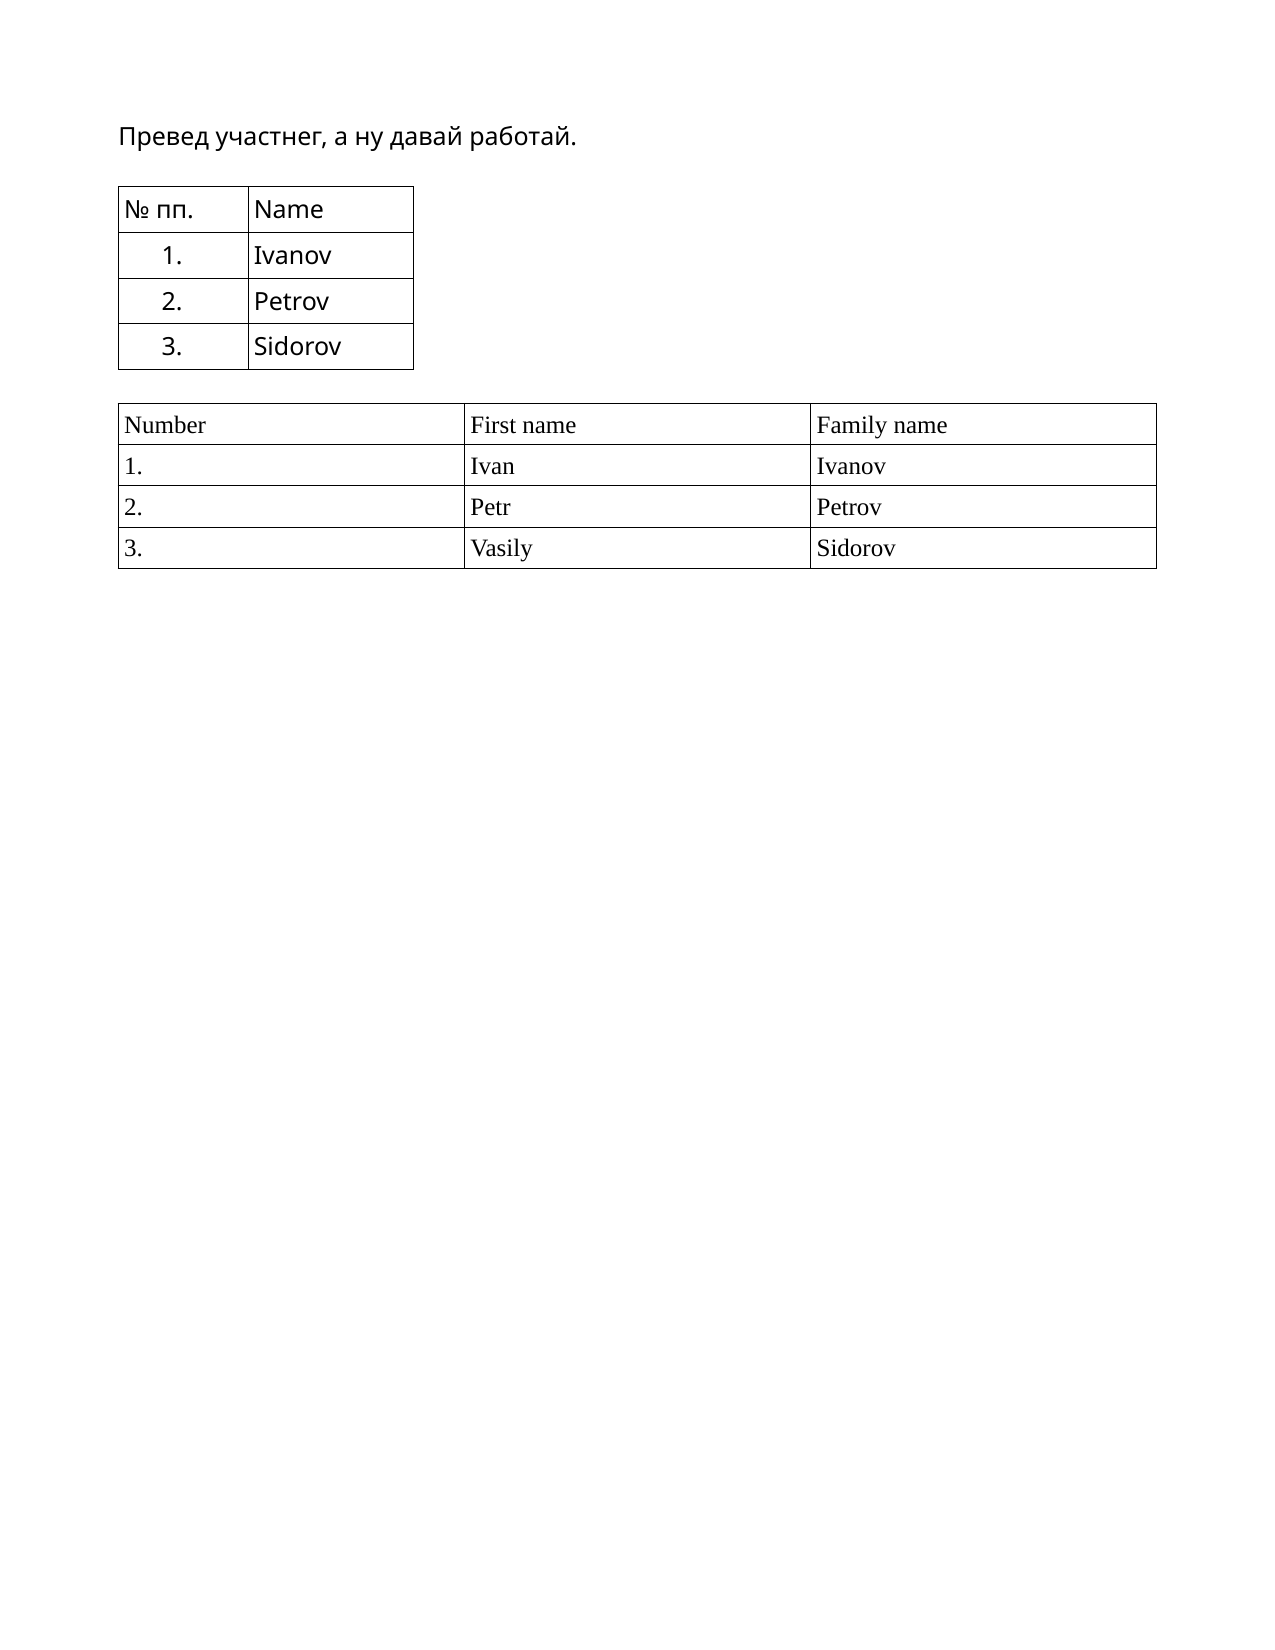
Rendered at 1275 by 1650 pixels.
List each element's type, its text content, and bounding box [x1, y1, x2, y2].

table_header № пп. [119, 187, 248, 232]
table_cell 2. [119, 486, 464, 527]
table_cell Sidorov [811, 528, 1156, 568]
table_cell [119, 233, 248, 277]
table_cell Ivanov [249, 233, 413, 277]
table_cell [119, 279, 248, 323]
table_header Family name [811, 404, 1156, 444]
table_cell Petr [465, 486, 810, 527]
table_cell Vasily [465, 528, 810, 568]
table_cell Ivan [465, 445, 810, 485]
text Превед участнег, а ну давай работай. [118, 118, 1157, 152]
table_cell 1. [119, 445, 464, 485]
table_cell Petrov [811, 486, 1156, 527]
table_header Name [249, 187, 413, 232]
table_header Number [119, 404, 464, 444]
table_cell [119, 324, 248, 369]
table_cell Ivanov [811, 445, 1156, 485]
table_cell 3. [119, 528, 464, 568]
table_header First name [465, 404, 810, 444]
table_cell Petrov [249, 279, 413, 323]
table_cell Sidorov [249, 324, 413, 369]
